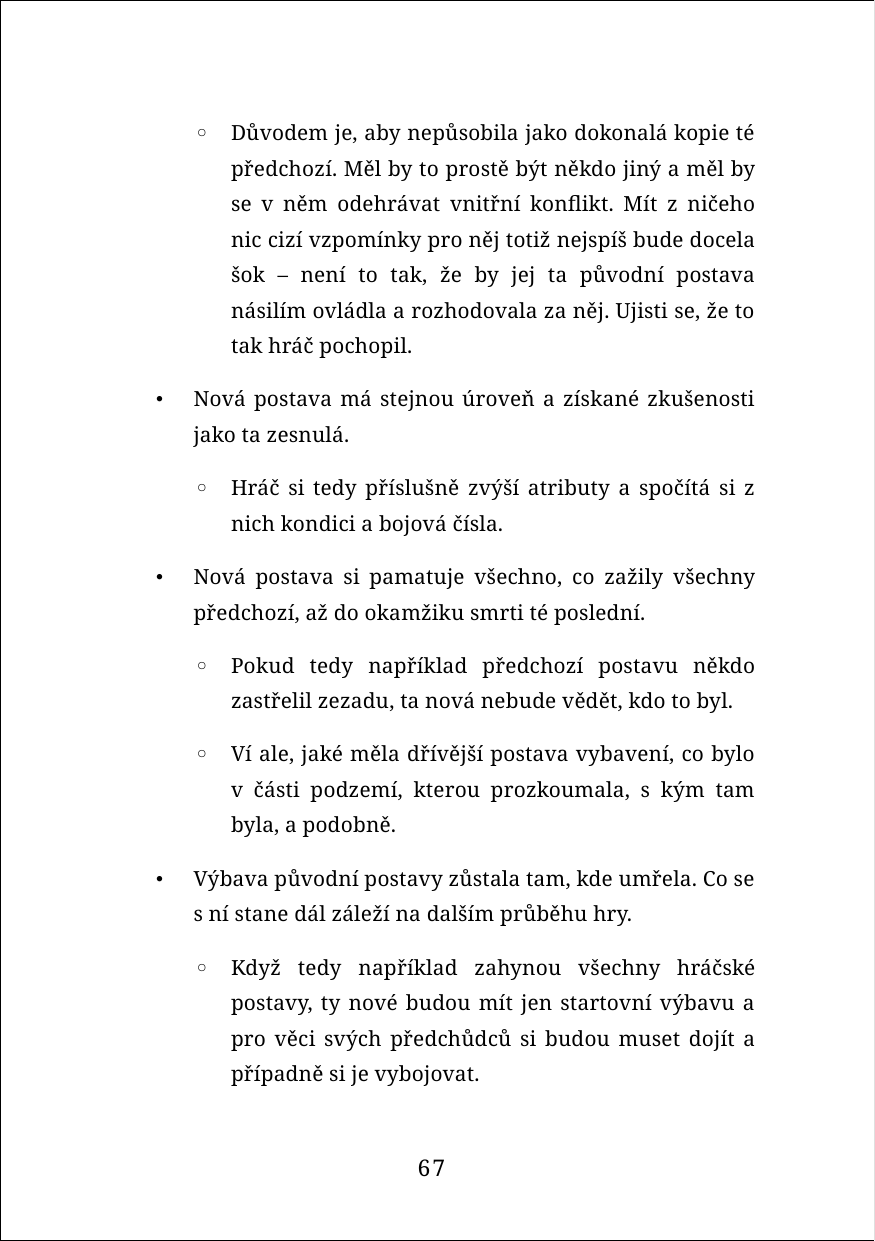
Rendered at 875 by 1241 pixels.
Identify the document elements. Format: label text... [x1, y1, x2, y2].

list Ví ale, jaké měla dřívější postava vybavení, co bylo v části podzemí, kterou prozkoumala, s kým tam byla, a podobně. [193, 739, 756, 839]
list Nová postava si pamatuje všechno, co zažily všechny předchozí, až do okamžiku smrti té poslední. [156, 562, 756, 626]
list Hráč si tedy příslušně zvýší atributy a spočítá si z nich kondici a bojová čísla. [193, 473, 756, 537]
list Pokud tedy například předchozí postavu někdo zastřelil zezadu, ta nová nebude vědět, kdo to byl. [193, 651, 756, 715]
list Důvodem je, aby nepůsobila jako dokonalá kopie té předchozí. Měl by to prostě být někdo jiný a měl by se v něm odehrávat vnitřní konflikt. Mít z ničeho nic cizí vzpomínky pro něj totiž nejspíš bude docela šok – není to tak, že by jej ta původní postava násilím ovládla a rozhodovala za něj. Ujisti se, že to tak hráč pochopil. [193, 118, 756, 360]
list Výbava původní postavy zůstala tam, kde umřela. Co se s ní stane dál záleží na dalším průběhu hry. [156, 864, 756, 928]
list Nová postava má stejnou úroveň a získané zkušenosti jako ta zesnulá. [156, 384, 756, 448]
list Když tedy například zahynou všechny hráčské postavy, ty nové budou mít jen startovní výbavu a pro věci svých předchůdců si budou muset dojít a případně si je vybojovat. [193, 953, 756, 1088]
